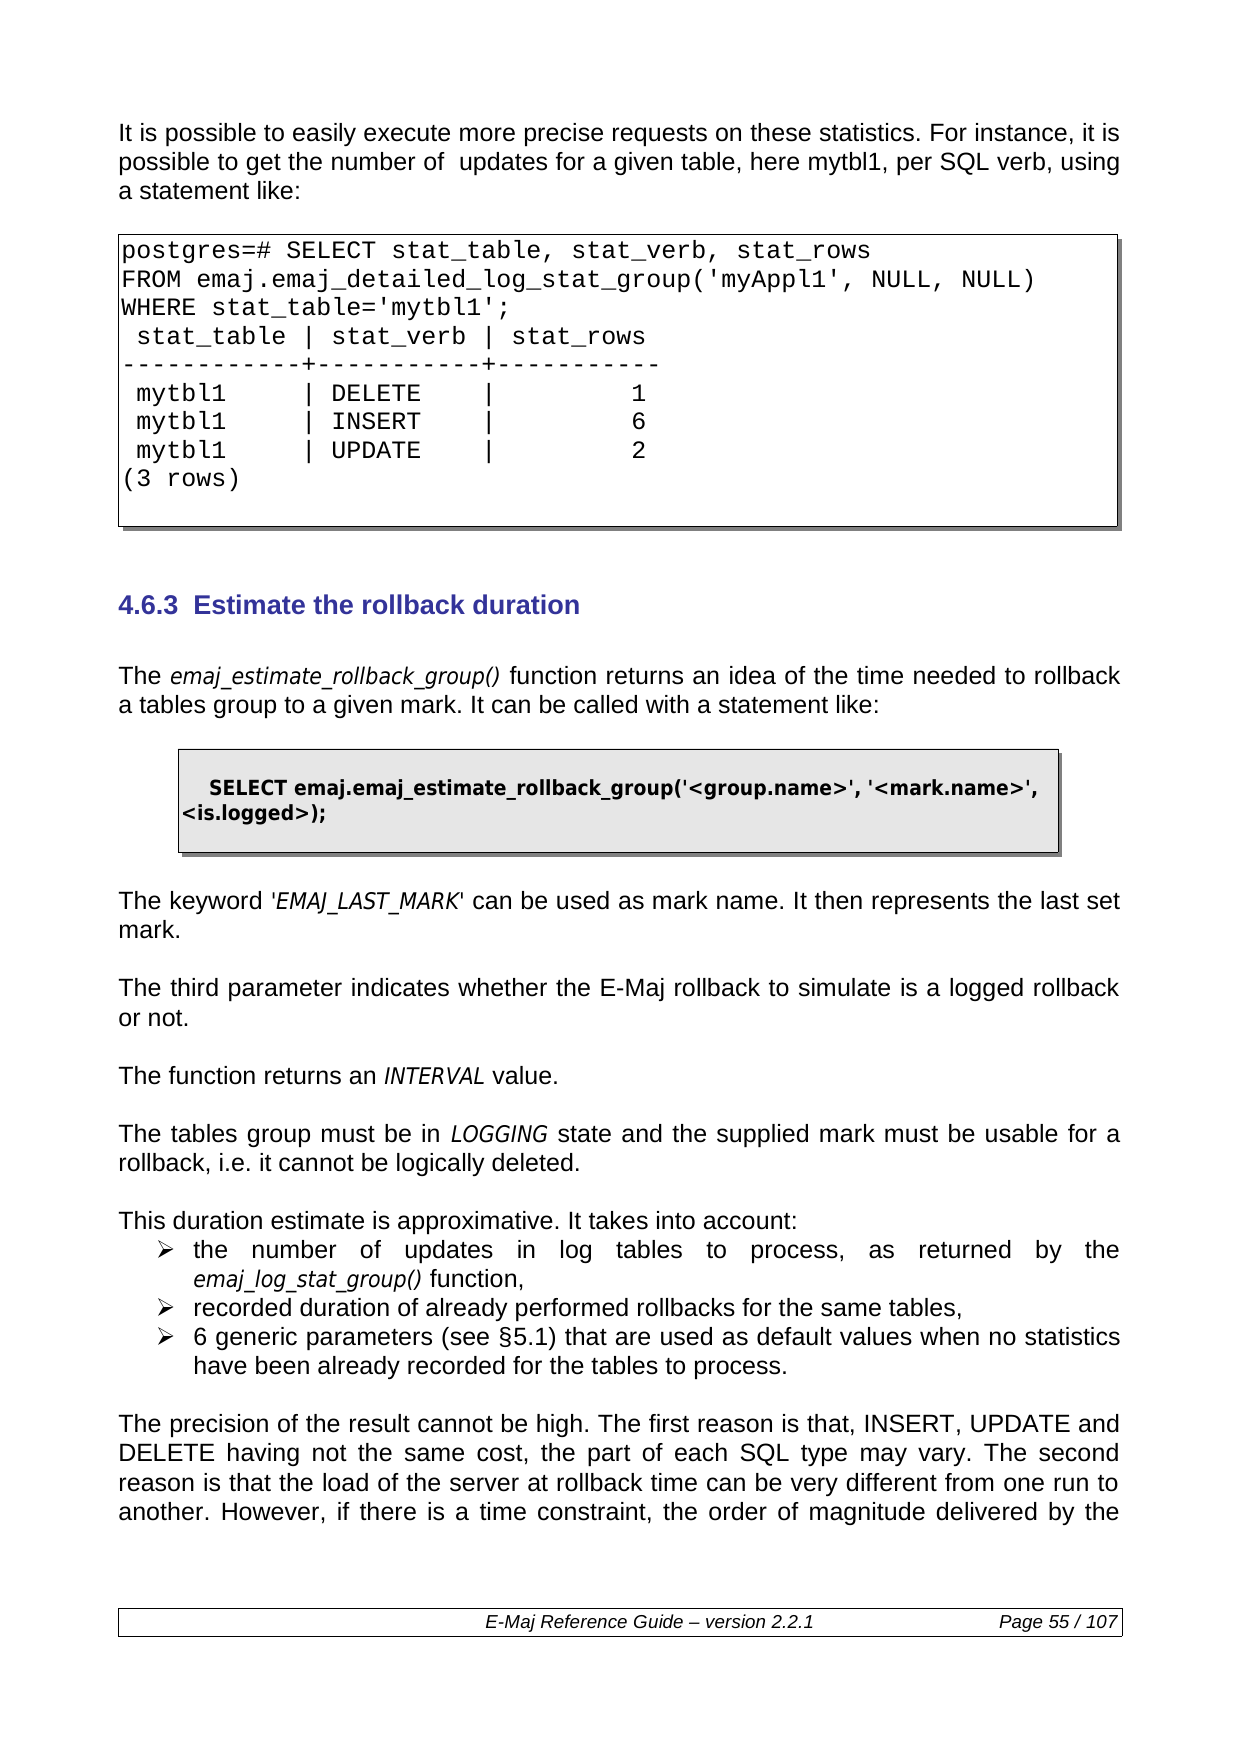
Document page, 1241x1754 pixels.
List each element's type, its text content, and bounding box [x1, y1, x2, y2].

subtitle Estimate the rollback duration [118, 589, 1122, 620]
text The keyword 'EMAJ_LAST_MARK' can be used as mark name. It then represents the last set mark. [118, 886, 1122, 944]
text ------------+-----------+----------- [119, 348, 1117, 377]
text The third parameter indicates whether the E-Maj rollback to simulate is a logged rollback or not. [118, 973, 1122, 1031]
text The function returns an INTERVAL value. [118, 1061, 1122, 1089]
list recorded duration of already performed rollbacks for the same tables, [156, 1293, 1122, 1322]
text It is possible to easily execute more precise requests on these statistics. For instance, it is possible to get the number of updates for a given table, here mytbl1, per SQL verb, using a statement like: [118, 118, 1122, 205]
list 6 generic parameters (see §5.1) that are used as default values when no statistics have been already recorded for the tables to process. [156, 1322, 1122, 1380]
text mytbl1 | UPDATE | 2 [119, 434, 1117, 463]
text This duration estimate is approximative. It takes into account: [118, 1206, 1122, 1235]
text SELECT emaj.emaj_estimate_rollback_group('<group.name>', '<mark.name>', <is.logged>); [179, 773, 1058, 822]
text WHERE stat_table='mytbl1'; [119, 291, 1117, 320]
list the number of updates in log tables to process, as returned by the emaj_log_stat_group() function, [156, 1235, 1122, 1293]
text The tables group must be in LOGGING state and the supplied mark must be usable for a rollback, i.e. it cannot be logically deleted. [118, 1119, 1122, 1177]
text mytbl1 | DELETE | 1 [119, 377, 1117, 406]
text The precision of the result cannot be high. The first reason is that, INSERT, UPDATE and DELETE having not the same cost, the part of each SQL type may vary. The second reason is that the load of the server at rollback time can be very different from one run to another. However, if there is a time constraint, the order of magnitude delivered by the [118, 1409, 1122, 1526]
text The emaj_estimate_rollback_group() function returns an idea of the time needed to rollback a tables group to a given mark. It can be called with a statement like: [118, 661, 1122, 719]
text postgres=# SELECT stat_table, stat_verb, stat_rows [119, 235, 1117, 263]
text (3 rows) [119, 463, 1117, 494]
text mytbl1 | INSERT | 6 [119, 406, 1117, 434]
text FROM emaj.emaj_detailed_log_stat_group('myAppl1', NULL, NULL) [119, 263, 1117, 291]
text stat_table | stat_verb | stat_rows [119, 320, 1117, 348]
